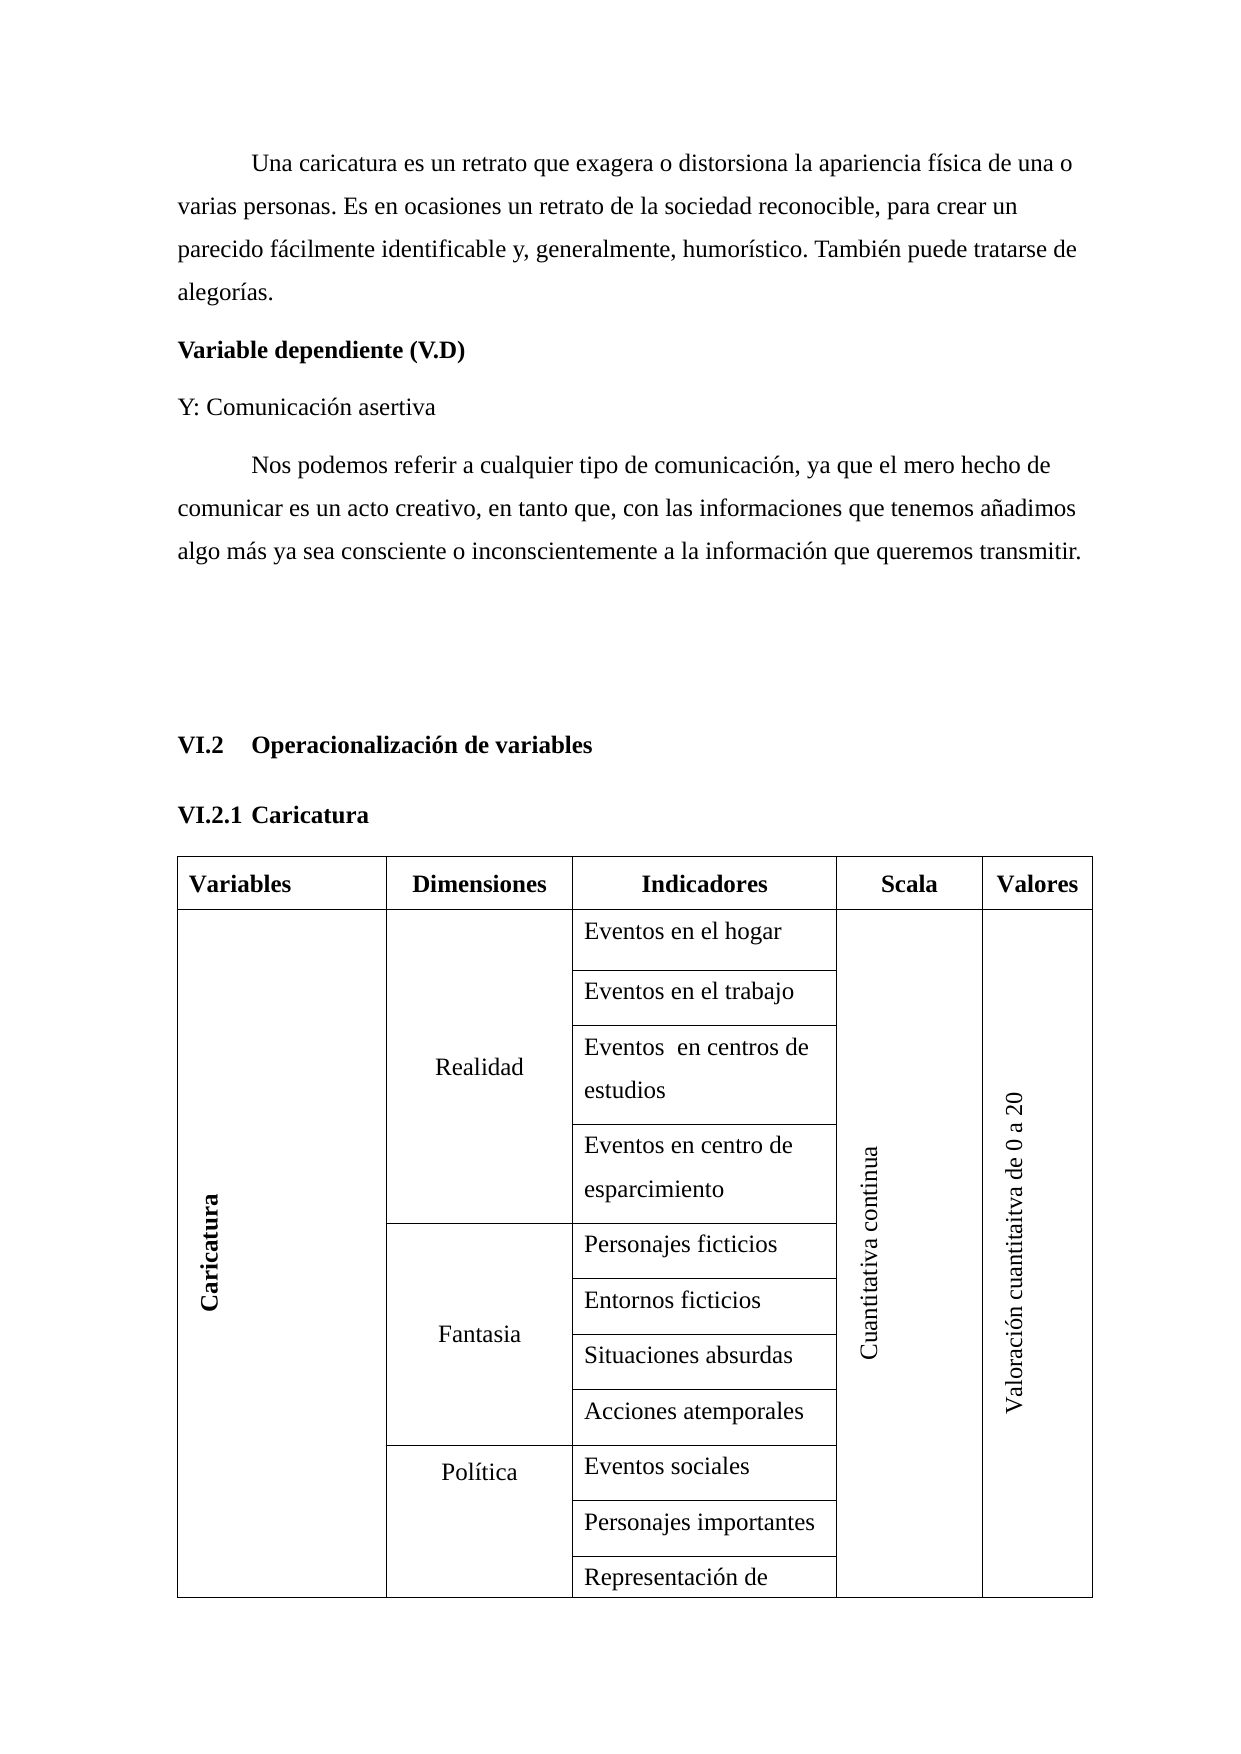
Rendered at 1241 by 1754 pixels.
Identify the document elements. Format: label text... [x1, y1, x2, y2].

table_cell Eventos sociales [573, 1446, 836, 1500]
table_cell Política [387, 1446, 572, 1597]
text Nos podemos referir a cualquier tipo de comunicación, ya que el mero hecho de comunicar es un acto creativo, en tanto que, con las informaciones que tenemos añadimos algo más ya sea consciente o inconscientemente a la información que queremos transmitir. [177, 450, 1093, 565]
table_cell Situaciones absurdas [573, 1335, 836, 1389]
table_cell Fantasia [387, 1224, 572, 1444]
table_cell Representación de [573, 1557, 836, 1597]
table_cell Entornos ficticios [573, 1279, 836, 1333]
table_header Variables [178, 857, 386, 909]
table_cell Eventos en centro de esparcimiento [573, 1125, 836, 1222]
text Y: Comunicación asertiva [177, 392, 1093, 421]
table_cell Caricatura [178, 910, 386, 1597]
table_header Scala [837, 857, 982, 909]
table_header Indicadores [573, 857, 836, 909]
table_cell Acciones atemporales [573, 1390, 836, 1444]
table_cell Personajes importantes [573, 1501, 836, 1556]
table_cell Realidad [387, 910, 572, 1222]
subtitle Operacionalización de variables [177, 730, 1093, 759]
table_header Valores [983, 857, 1092, 909]
text Variable dependiente (V.D) [177, 335, 1093, 363]
table_cell Personajes ficticios [573, 1224, 836, 1278]
subtitle Caricatura [177, 801, 1093, 829]
table_cell Valoración cuantitaitva de 0 a 20 [983, 910, 1092, 1597]
table_cell Cuantitativa continua [837, 910, 982, 1597]
text Una caricatura es un retrato que exagera o distorsiona la apariencia física de una o varias personas. Es en ocasiones un retrato de la sociedad reconocible, para crear un parecido fácilmente identificable y, generalmente, humorístico. También puede tratarse de alegorías. [177, 148, 1093, 306]
table_header Dimensiones [387, 857, 572, 909]
table_cell Eventos en el trabajo [573, 971, 836, 1025]
table_cell Eventos en el hogar [573, 910, 836, 969]
table_cell Eventos en centros de estudios [573, 1026, 836, 1124]
